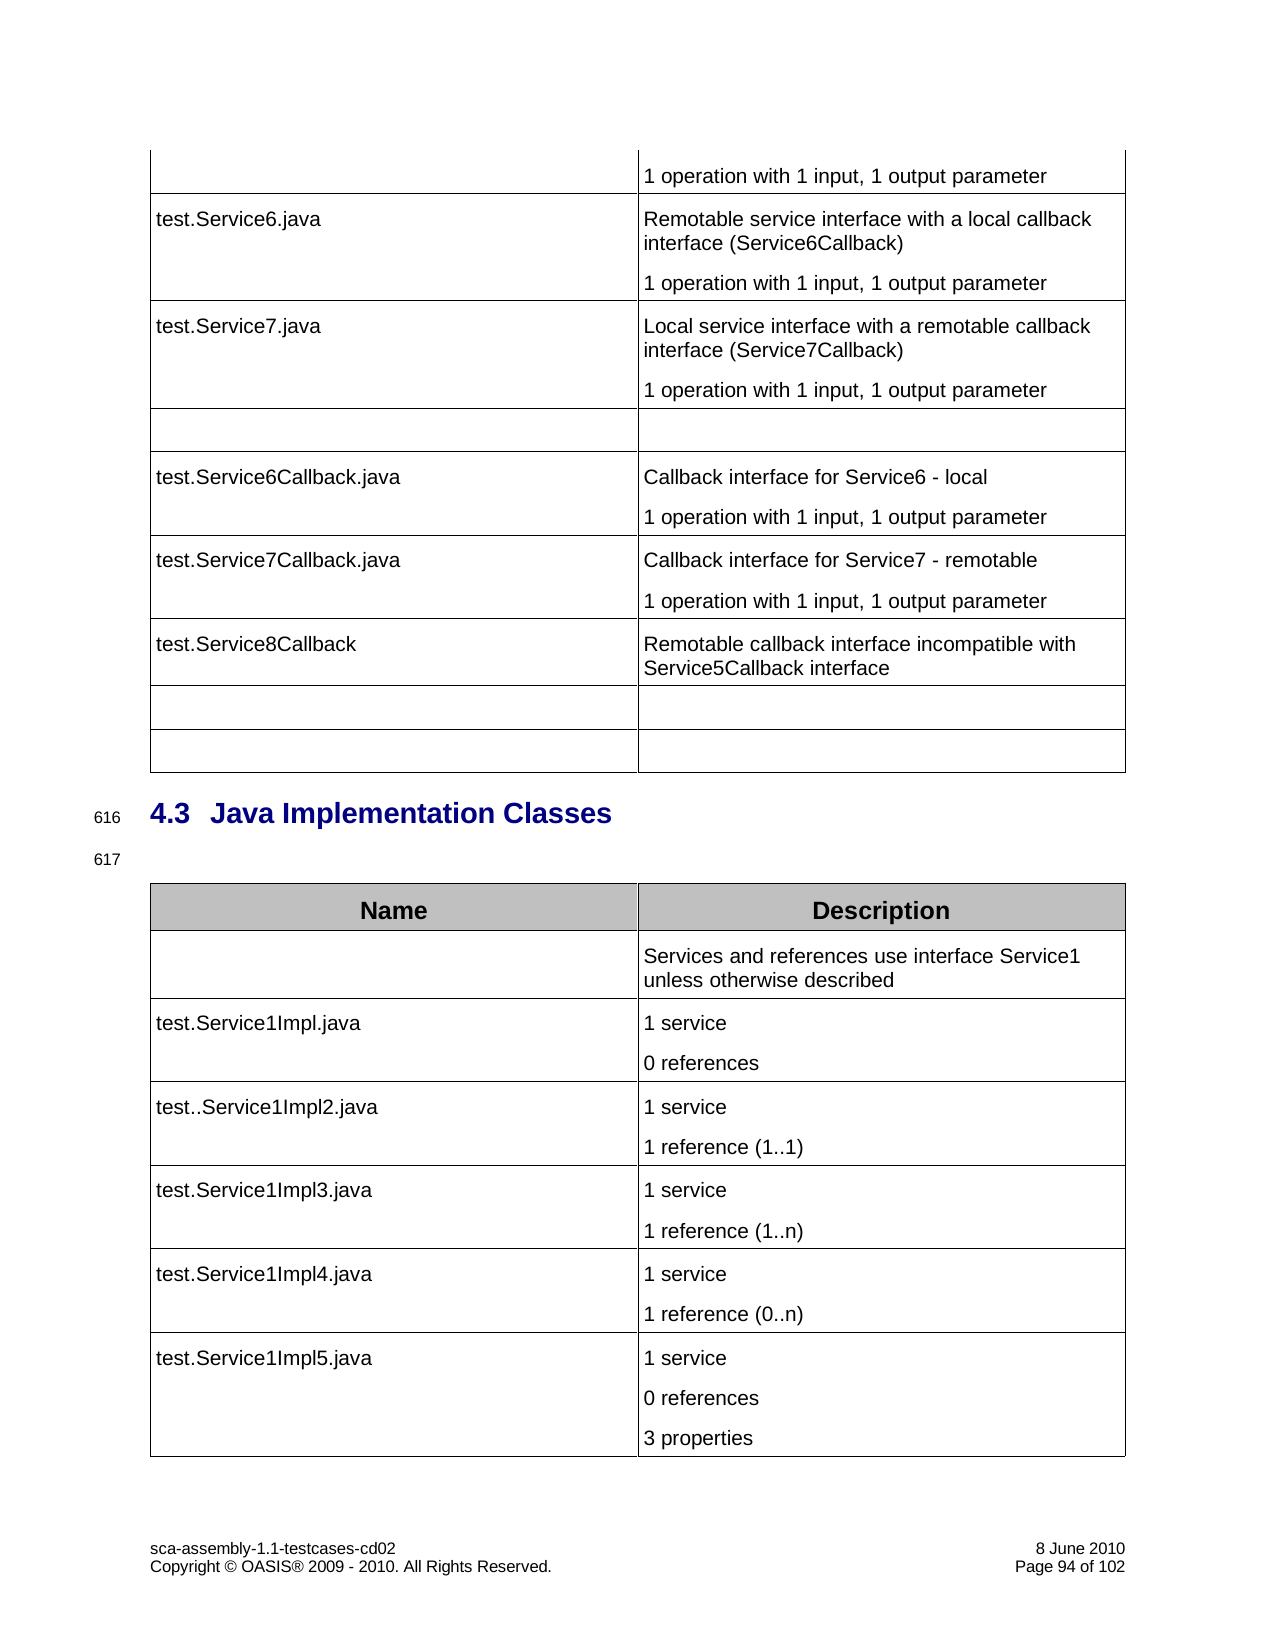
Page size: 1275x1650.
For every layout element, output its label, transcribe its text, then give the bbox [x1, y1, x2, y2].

table_cell [639, 686, 1125, 729]
table_cell Callback interface for Service6 - local 1 operation with 1 input, 1 output parameter [639, 452, 1125, 535]
table_cell 1 service 0 references 3 properties [639, 1333, 1125, 1456]
table_cell test.Service7.java [151, 301, 637, 408]
table_cell test.Service1Impl5.java [151, 1333, 637, 1456]
table_cell Remotable callback interface incompatible with Service5Callback interface [639, 619, 1125, 685]
table_cell [639, 730, 1125, 772]
subtitle Java Implementation Classes [150, 797, 1125, 830]
table_cell Remotable service interface with a local callback interface (Service6Callback) 1 operation with 1 input, 1 output parameter [639, 194, 1125, 300]
table_cell Local service interface with a remotable callback interface (Service7Callback) 1 operation with 1 input, 1 output parameter [639, 301, 1125, 408]
table_cell [151, 686, 637, 729]
table_cell [151, 150, 637, 193]
table_cell 1 service 1 reference (0..n) [639, 1249, 1125, 1332]
table_cell [151, 730, 637, 772]
table_cell 1 service 1 reference (1..n) [639, 1166, 1125, 1248]
table_cell test.Service7Callback.java [151, 536, 637, 618]
table_cell test.Service8Callback [151, 619, 637, 685]
table_header Description [639, 884, 1125, 930]
table_cell test.Service6.java [151, 194, 637, 300]
table_cell Callback interface for Service7 - remotable 1 operation with 1 input, 1 output parameter [639, 536, 1125, 618]
table_cell test.Service6Callback.java [151, 452, 637, 535]
table_cell test.Service1Impl.java [151, 999, 637, 1081]
table_cell Services and references use interface Service1 unless otherwise described [639, 931, 1125, 998]
table_cell [151, 409, 637, 451]
table_cell 1 operation with 1 input, 1 output parameter [639, 150, 1125, 193]
table_cell [639, 409, 1125, 451]
table_cell test.Service1Impl4.java [151, 1249, 637, 1332]
table_cell test..Service1Impl2.java [151, 1082, 637, 1165]
table_cell 1 service 1 reference (1..1) [639, 1082, 1125, 1165]
table_cell 1 service 0 references [639, 999, 1125, 1081]
table_cell test.Service1Impl3.java [151, 1166, 637, 1248]
table_header Name [151, 884, 637, 930]
table_cell [151, 931, 637, 998]
